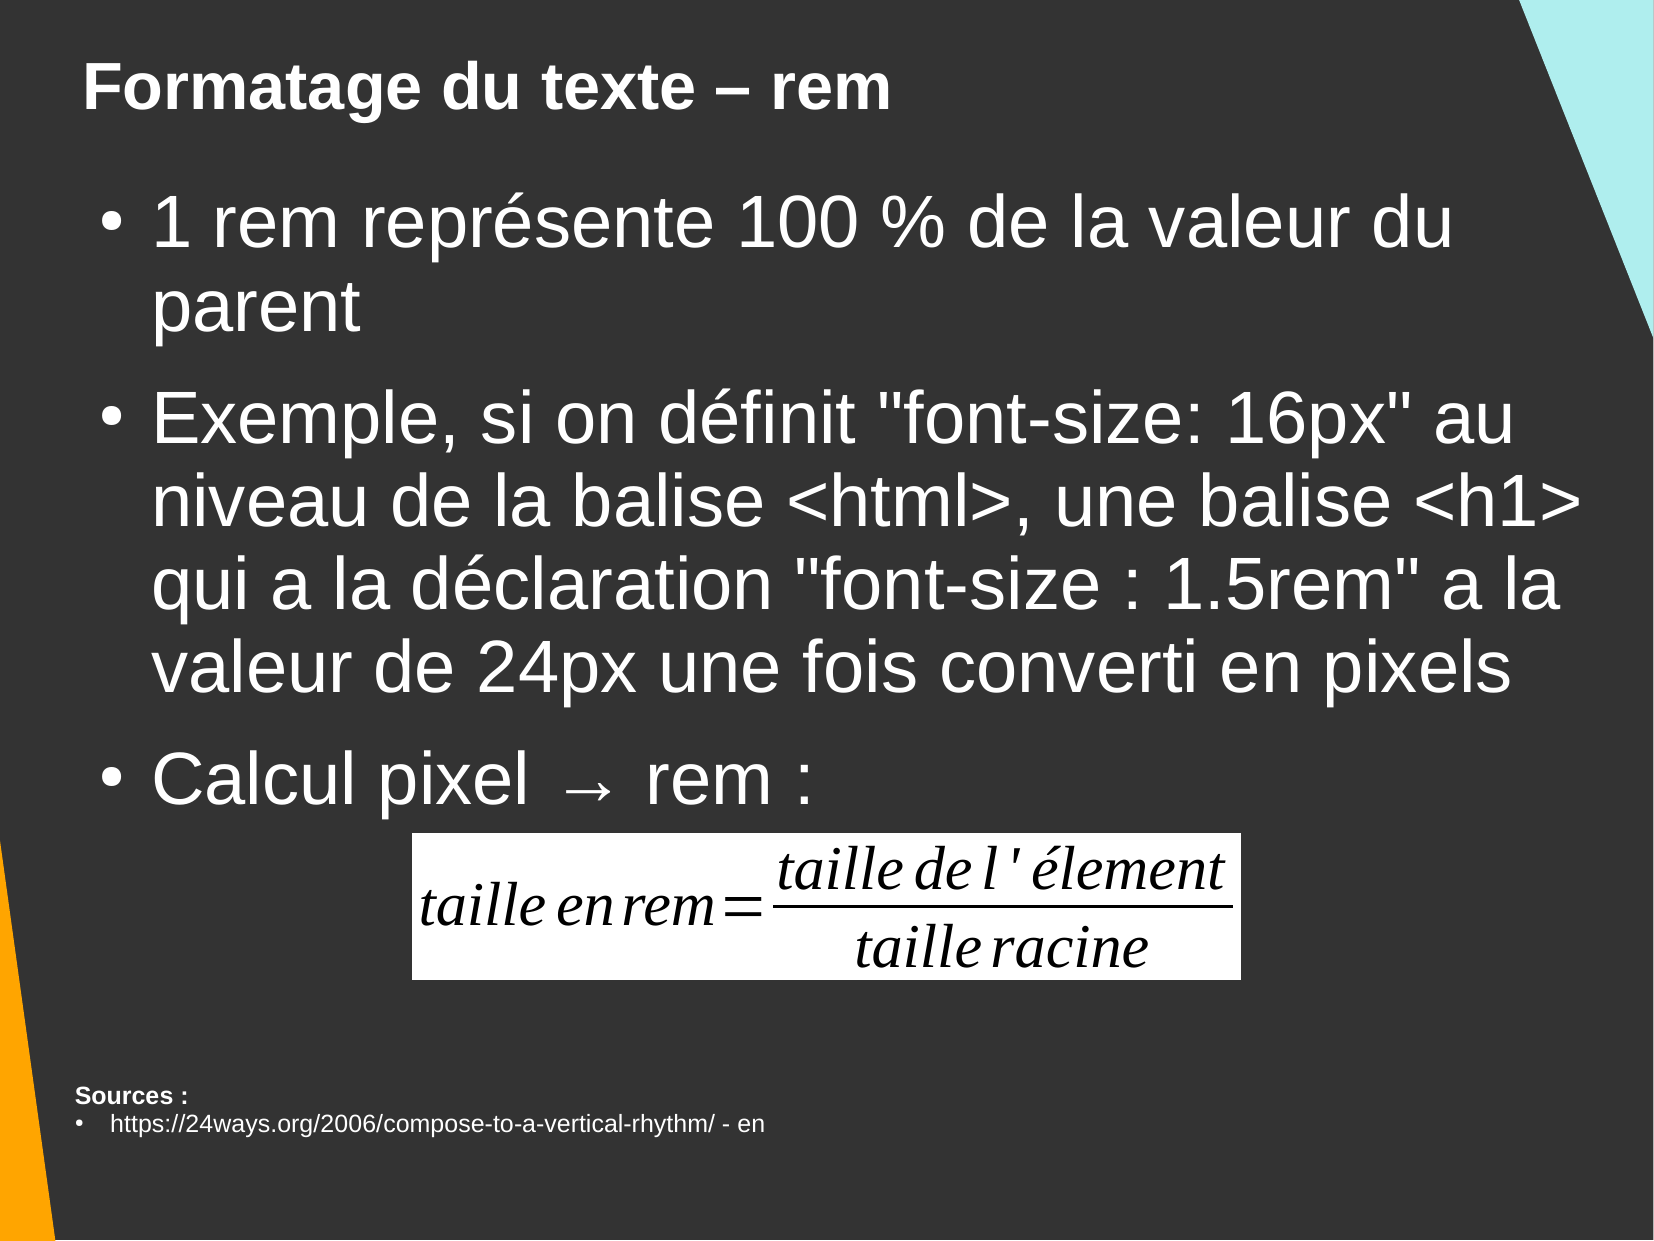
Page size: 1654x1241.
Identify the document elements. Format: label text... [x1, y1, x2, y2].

text_box [0, 840, 56, 1241]
text_box Sources : https://24ways.org/2006/compose-to-a-vertical-rhythm/ - en [60, 1074, 1546, 1241]
chart [412, 833, 1242, 981]
list 1 rem représente 100 % de la valeur du parent Exemple, si on définit "font-size: 16px" au niveau de la balise <html>, une balise <h1> qui a la déclaration "font-size : 1.5rem" a la valeur de 24px une fois converti en pixels Calcul pixel → rem : [80, 180, 1605, 827]
text_box [1519, 0, 1654, 340]
title Formatage du texte – rem [82, 49, 1571, 152]
